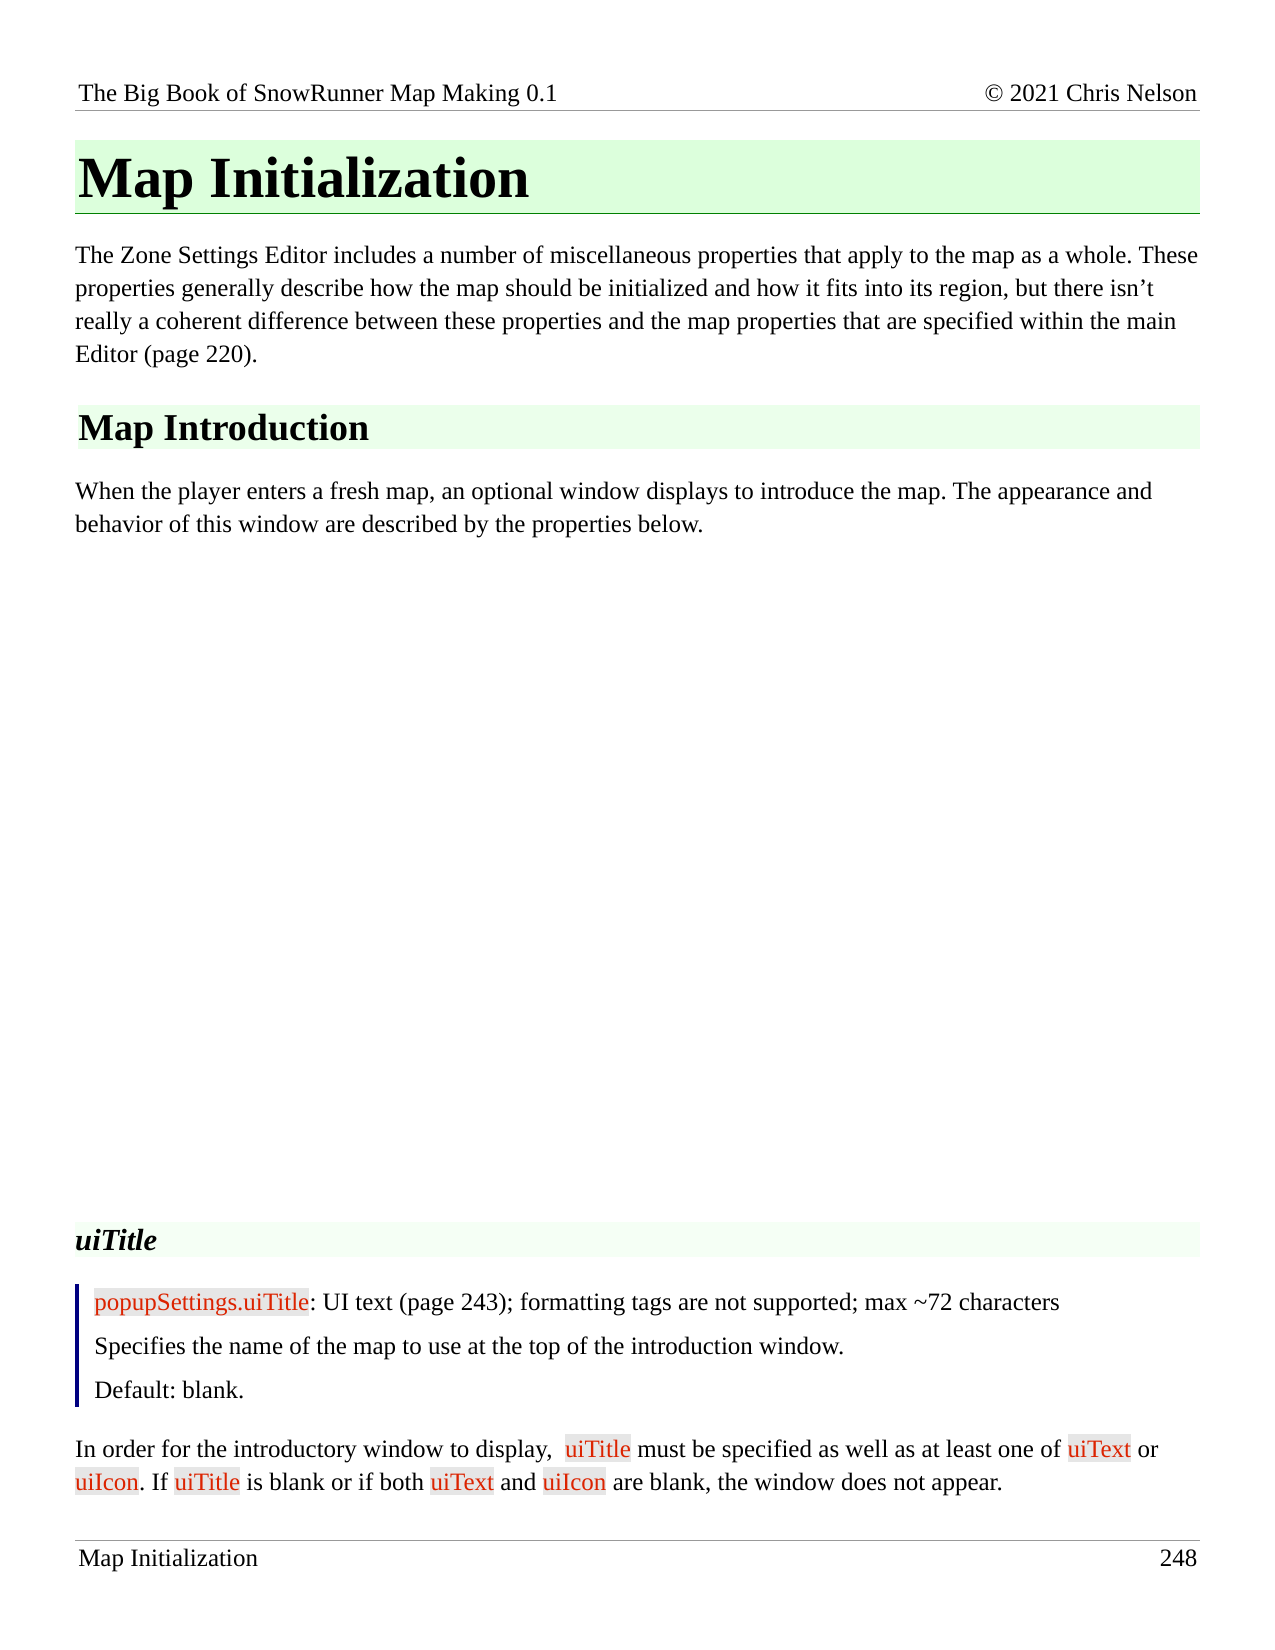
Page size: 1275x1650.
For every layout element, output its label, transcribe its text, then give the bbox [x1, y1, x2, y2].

text Specifies the name of the map to use at the top of the introduction window. [79, 1328, 1200, 1360]
text Default: blank. [79, 1372, 1200, 1407]
text When the player enters a fresh map, an optional window displays to introduce the map. The appearance and behavior of this window are described by the properties below. [75, 476, 1200, 538]
text The Zone Settings Editor includes a number of miscellaneous properties that apply to the map as a whole. These properties generally describe how the map should be initialized and how it fits into its region, but there isn’t really a coherent difference between these properties and the map properties that are specified within the main Editor (page 220). [75, 240, 1200, 368]
text popupSettings.uiTitle: UI text (page 243); formatting tags are not supported; max ~72 characters [79, 1284, 1200, 1316]
subtitle uiTitle [75, 1222, 1200, 1257]
subtitle Map Initialization [75, 140, 1200, 213]
text In order for the introductory window to display, uiTitle must be specified as well as at least one of uiText or uiIcon. If uiTitle is blank or if both uiText and uiIcon are blank, the window does not appear. [75, 1434, 1200, 1495]
subtitle Map Introduction [78, 405, 1200, 449]
